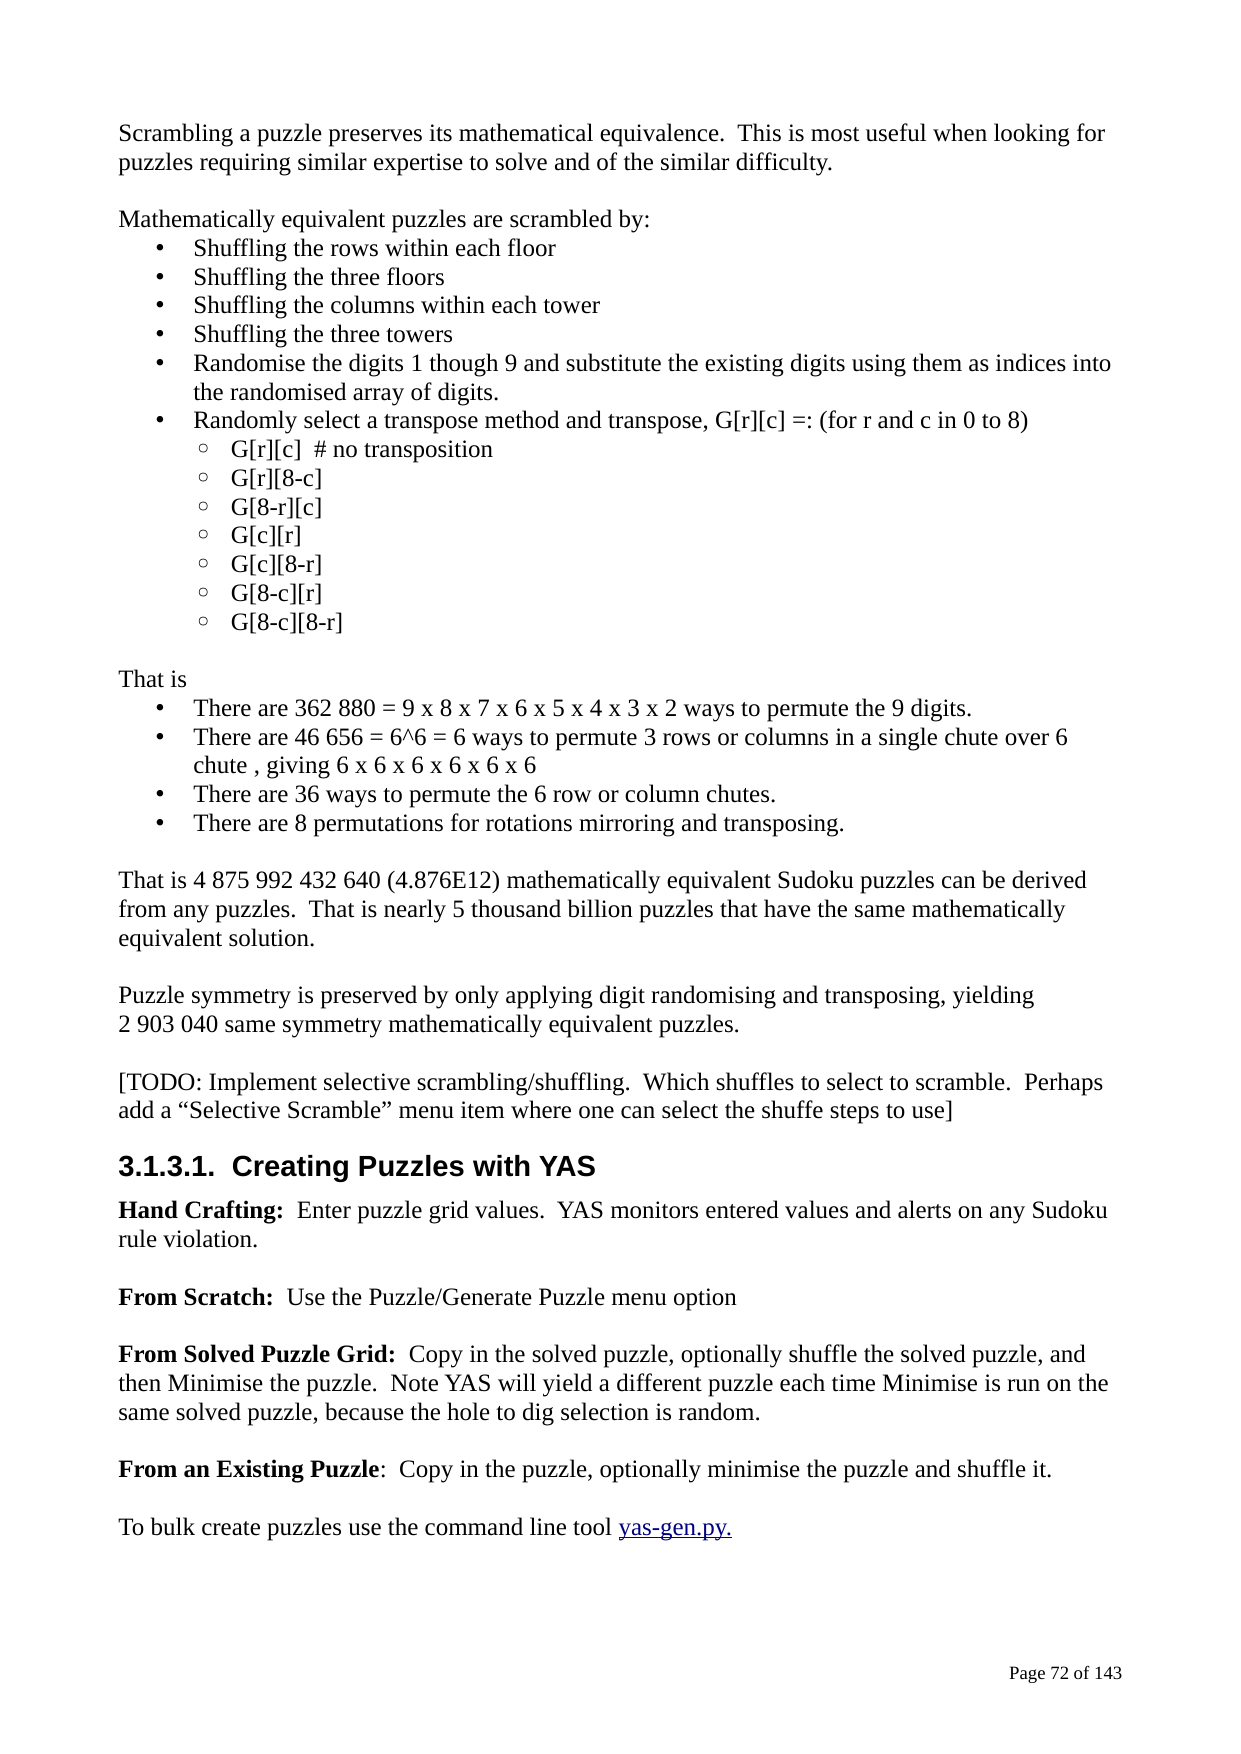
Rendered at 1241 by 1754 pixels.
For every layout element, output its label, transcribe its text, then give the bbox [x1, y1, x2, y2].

text From Scratch: Use the Puzzle/Generate Puzzle menu option [118, 1282, 1122, 1310]
list G[r][c] # no transposition [193, 434, 1122, 463]
text [TODO: Implement selective scrambling/shuffling. Which shuffles to select to scramble. Perhaps add a “Selective Scramble” menu item where one can select the shuffe steps to use] [118, 1067, 1122, 1124]
list Randomly select a transpose method and transpose, G[r][c] =: (for r and c in 0 to 8) [156, 406, 1122, 434]
text From Solved Puzzle Grid: Copy in the solved puzzle, optionally shuffle the solved puzzle, and then Minimise the puzzle. Note YAS will yield a different puzzle each time Minimise is run on the same solved puzzle, because the hole to dig selection is random. [118, 1339, 1122, 1425]
list G[r][8-c] [193, 463, 1122, 492]
list There are 36 ways to permute the 6 row or column chutes. [156, 779, 1122, 808]
text Puzzle symmetry is preserved by only applying digit randomising and transposing, yielding 2 903 040 same symmetry mathematically equivalent puzzles. [118, 981, 1122, 1038]
list Shuffling the three floors [156, 262, 1122, 291]
list Randomise the digits 1 though 9 and substitute the existing digits using them as indices into the randomised array of digits. [156, 348, 1122, 406]
list There are 46 656 = 6^6 = 6 ways to permute 3 rows or columns in a single chute over 6 chute , giving 6 x 6 x 6 x 6 x 6 x 6 [156, 722, 1122, 779]
text Hand Crafting: Enter puzzle grid values. YAS monitors entered values and alerts on any Sudoku rule violation. [118, 1195, 1122, 1253]
text To bulk create puzzles use the command line tool yas-gen.py. [118, 1512, 1122, 1540]
list Shuffling the columns within each tower [156, 291, 1122, 319]
list Shuffling the rows within each floor [156, 233, 1122, 262]
text Mathematically equivalent puzzles are scrambled by: [118, 204, 1122, 233]
list G[c][r] [193, 521, 1122, 549]
list G[8-c][8-r] [193, 607, 1122, 636]
text That is 4 875 992 432 640 (4.876E12) mathematically equivalent Sudoku puzzles can be derived from any puzzles. That is nearly 5 thousand billion puzzles that have the same mathematically equivalent solution. [118, 866, 1122, 952]
list There are 8 permutations for rotations mirroring and transposing. [156, 808, 1122, 837]
list G[8-r][c] [193, 492, 1122, 521]
subtitle Creating Puzzles with YAS [118, 1149, 1122, 1183]
list There are 362 880 = 9 x 8 x 7 x 6 x 5 x 4 x 3 x 2 ways to permute the 9 digits. [156, 693, 1122, 722]
text That is [118, 664, 1122, 693]
text From an Existing Puzzle: Copy in the puzzle, optionally minimise the puzzle and shuffle it. [118, 1454, 1122, 1483]
text Scrambling a puzzle preserves its mathematical equivalence. This is most useful when looking for puzzles requiring similar expertise to solve and of the similar difficulty. [118, 118, 1122, 176]
list Shuffling the three towers [156, 319, 1122, 348]
list G[8-c][r] [193, 578, 1122, 607]
list G[c][8-r] [193, 549, 1122, 578]
